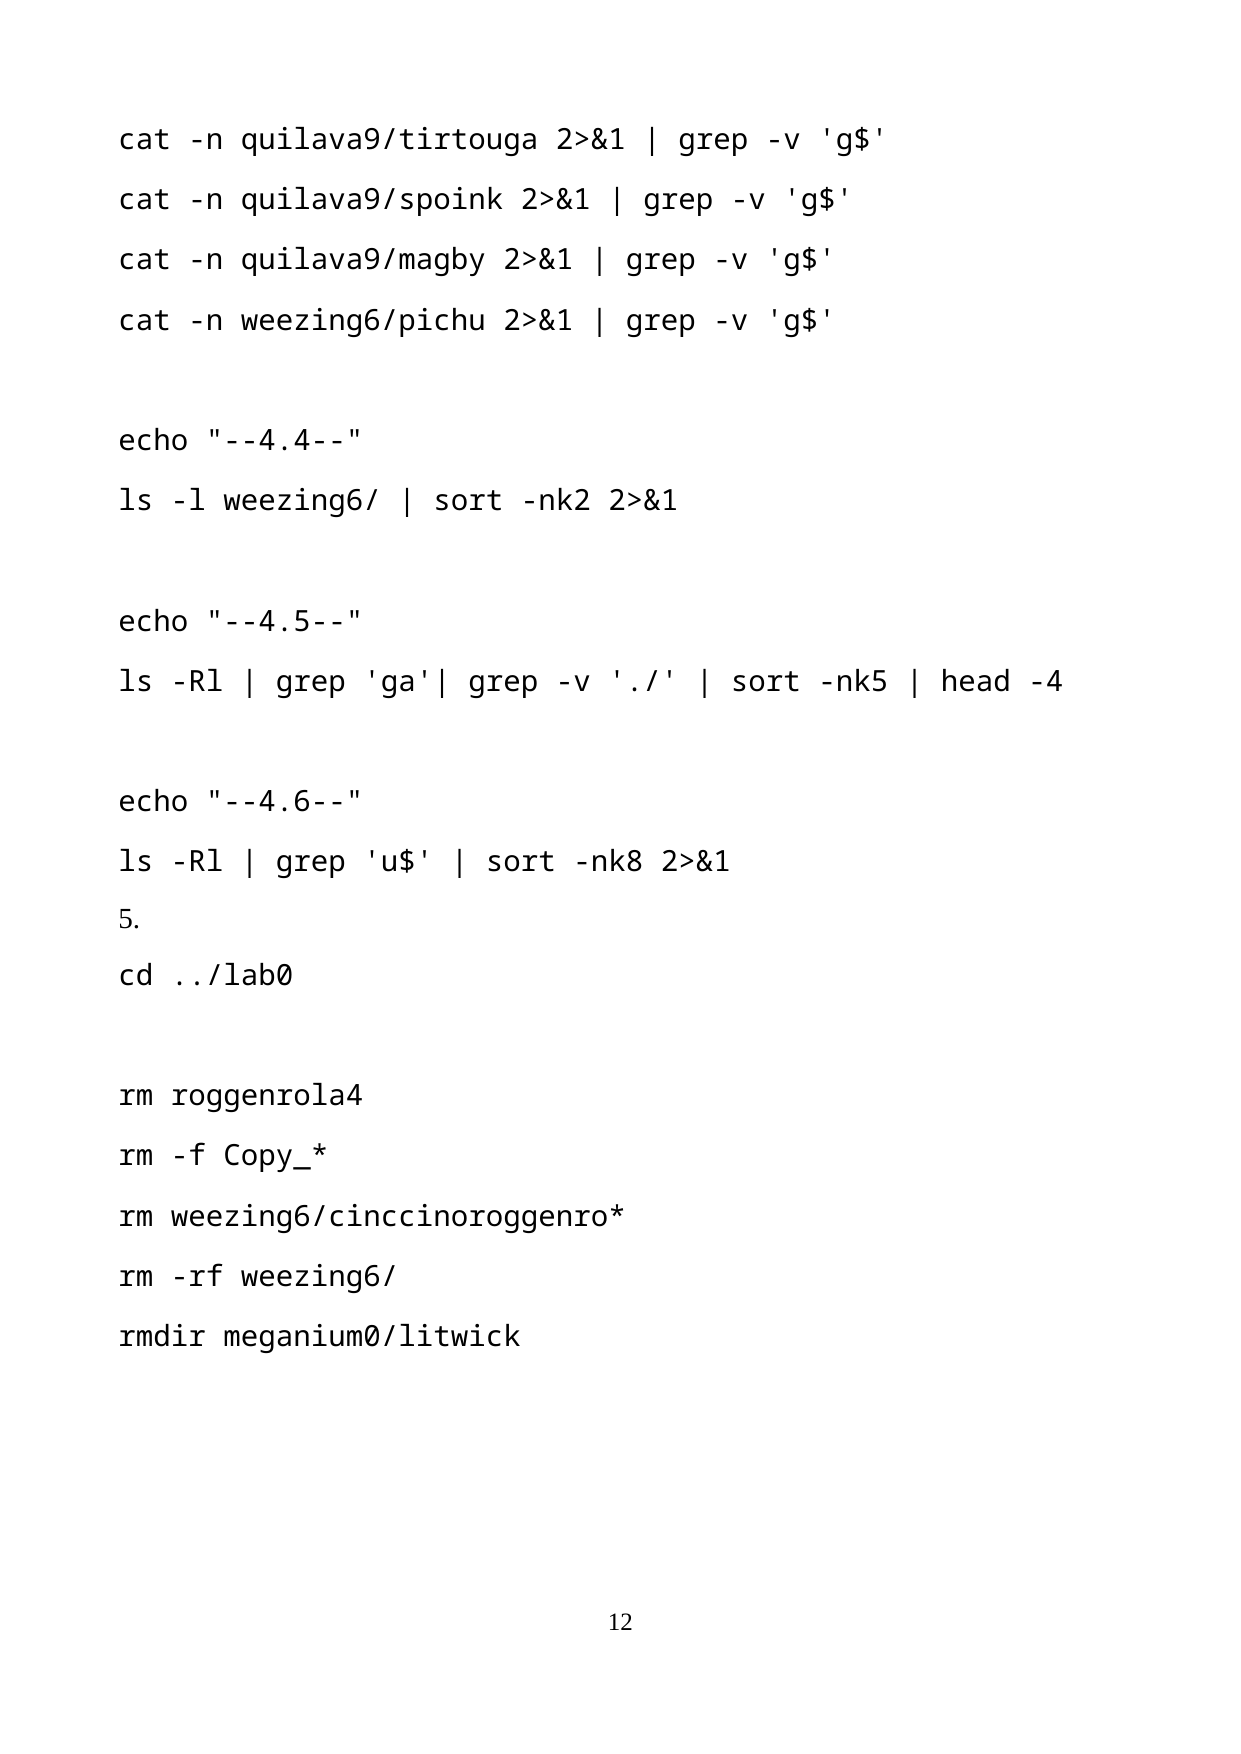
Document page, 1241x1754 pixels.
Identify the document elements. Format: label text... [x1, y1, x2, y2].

text cat -n weezing6/pichu 2>&1 | grep -v 'g$' [118, 299, 1122, 338]
text cat -n quilava9/spoink 2>&1 | grep -v 'g$' [118, 178, 1122, 218]
text echo "--4.5--" [118, 600, 1122, 639]
text ls -l weezing6/ | sort -nk2 2>&1 [118, 479, 1122, 519]
text cd ../lab0 [118, 954, 1122, 994]
text echo "--4.4--" [118, 419, 1122, 459]
text echo "--4.6--" [118, 780, 1122, 820]
text rm roggenrola4 [118, 1074, 1122, 1114]
text ls -Rl | grep 'u$' | sort -nk8 2>&1 [118, 841, 1122, 880]
text rmdir meganium0/litwick [118, 1315, 1122, 1355]
text cat -n quilava9/magby 2>&1 | grep -v 'g$' [118, 238, 1122, 278]
text cat -n quilava9/tirtouga 2>&1 | grep -v 'g$' [118, 118, 1122, 158]
text rm -f Copy_* [118, 1134, 1122, 1174]
text rm weezing6/cinccinoroggenro* [118, 1195, 1122, 1234]
text ls -Rl | grep 'ga'| grep -v './' | sort -nk5 | head -4 [118, 660, 1122, 700]
text rm -rf weezing6/ [118, 1255, 1122, 1295]
text 5. [118, 901, 1122, 934]
